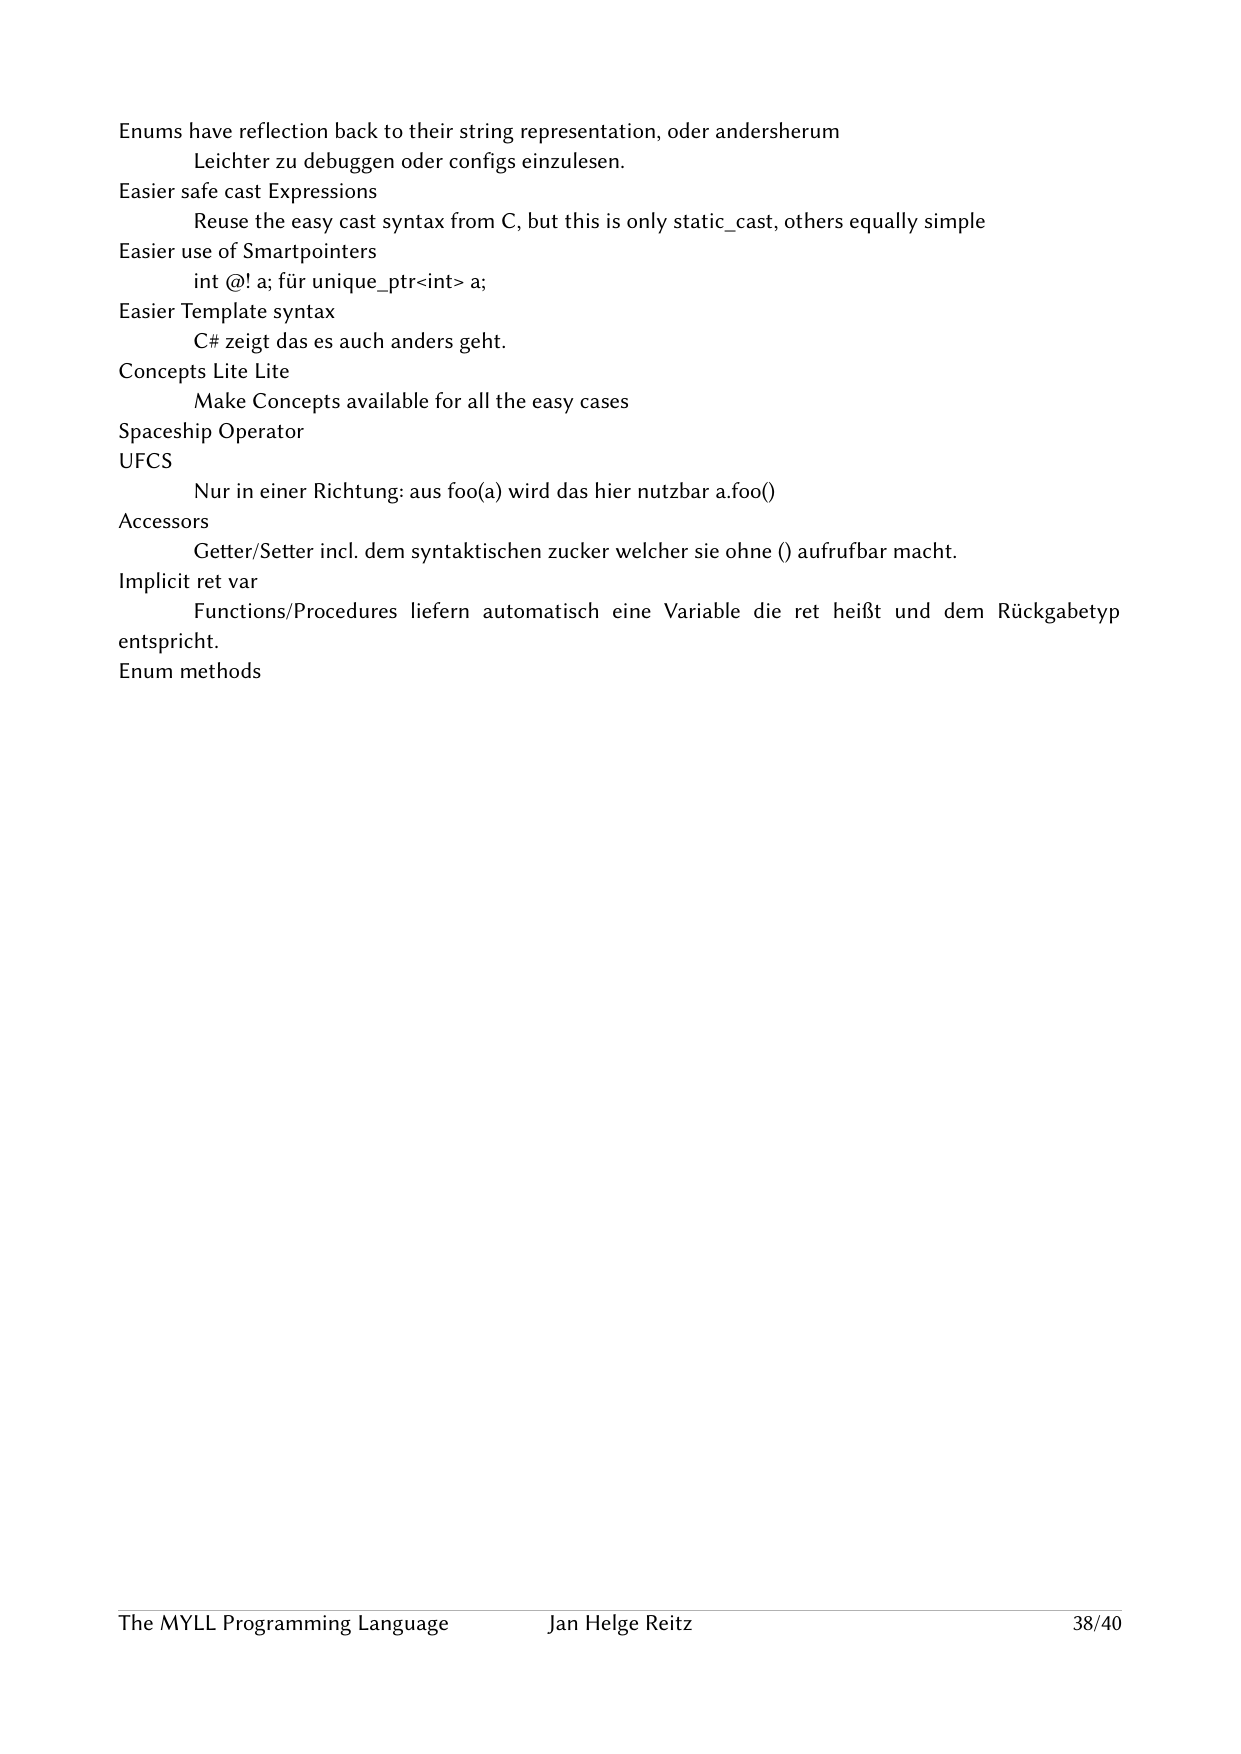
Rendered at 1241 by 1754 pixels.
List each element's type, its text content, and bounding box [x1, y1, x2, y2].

text UFCS [118, 448, 1122, 474]
text Functions/Procedures liefern automatisch eine Variable die ret heißt und dem Rückgabetyp entspricht. [118, 598, 1122, 654]
text Make Concepts available for all the easy cases [118, 388, 1122, 414]
text C# zeigt das es auch anders geht. [118, 328, 1122, 354]
text Nur in einer Richtung: aus foo(a) wird das hier nutzbar a.foo() [118, 478, 1122, 504]
text Leichter zu debuggen oder configs einzulesen. [118, 148, 1122, 174]
text Accessors [118, 508, 1122, 534]
text Easier use of Smartpointers [118, 238, 1122, 264]
text Easier Template syntax [118, 298, 1122, 324]
text Enums have reflection back to their string representation, oder andersherum [118, 118, 1122, 144]
text Implicit ret var [118, 568, 1122, 594]
text Concepts Lite Lite [118, 358, 1122, 384]
text int @! a; für unique_ptr<int> a; [118, 268, 1122, 294]
text Getter/Setter incl. dem syntaktischen zucker welcher sie ohne () aufrufbar macht. [118, 538, 1122, 564]
text Reuse the easy cast syntax from C, but this is only static_cast, others equally simple [118, 208, 1122, 234]
text Enum methods [118, 658, 1122, 684]
text Easier safe cast Expressions [118, 178, 1122, 204]
text Spaceship Operator [118, 418, 1122, 444]
